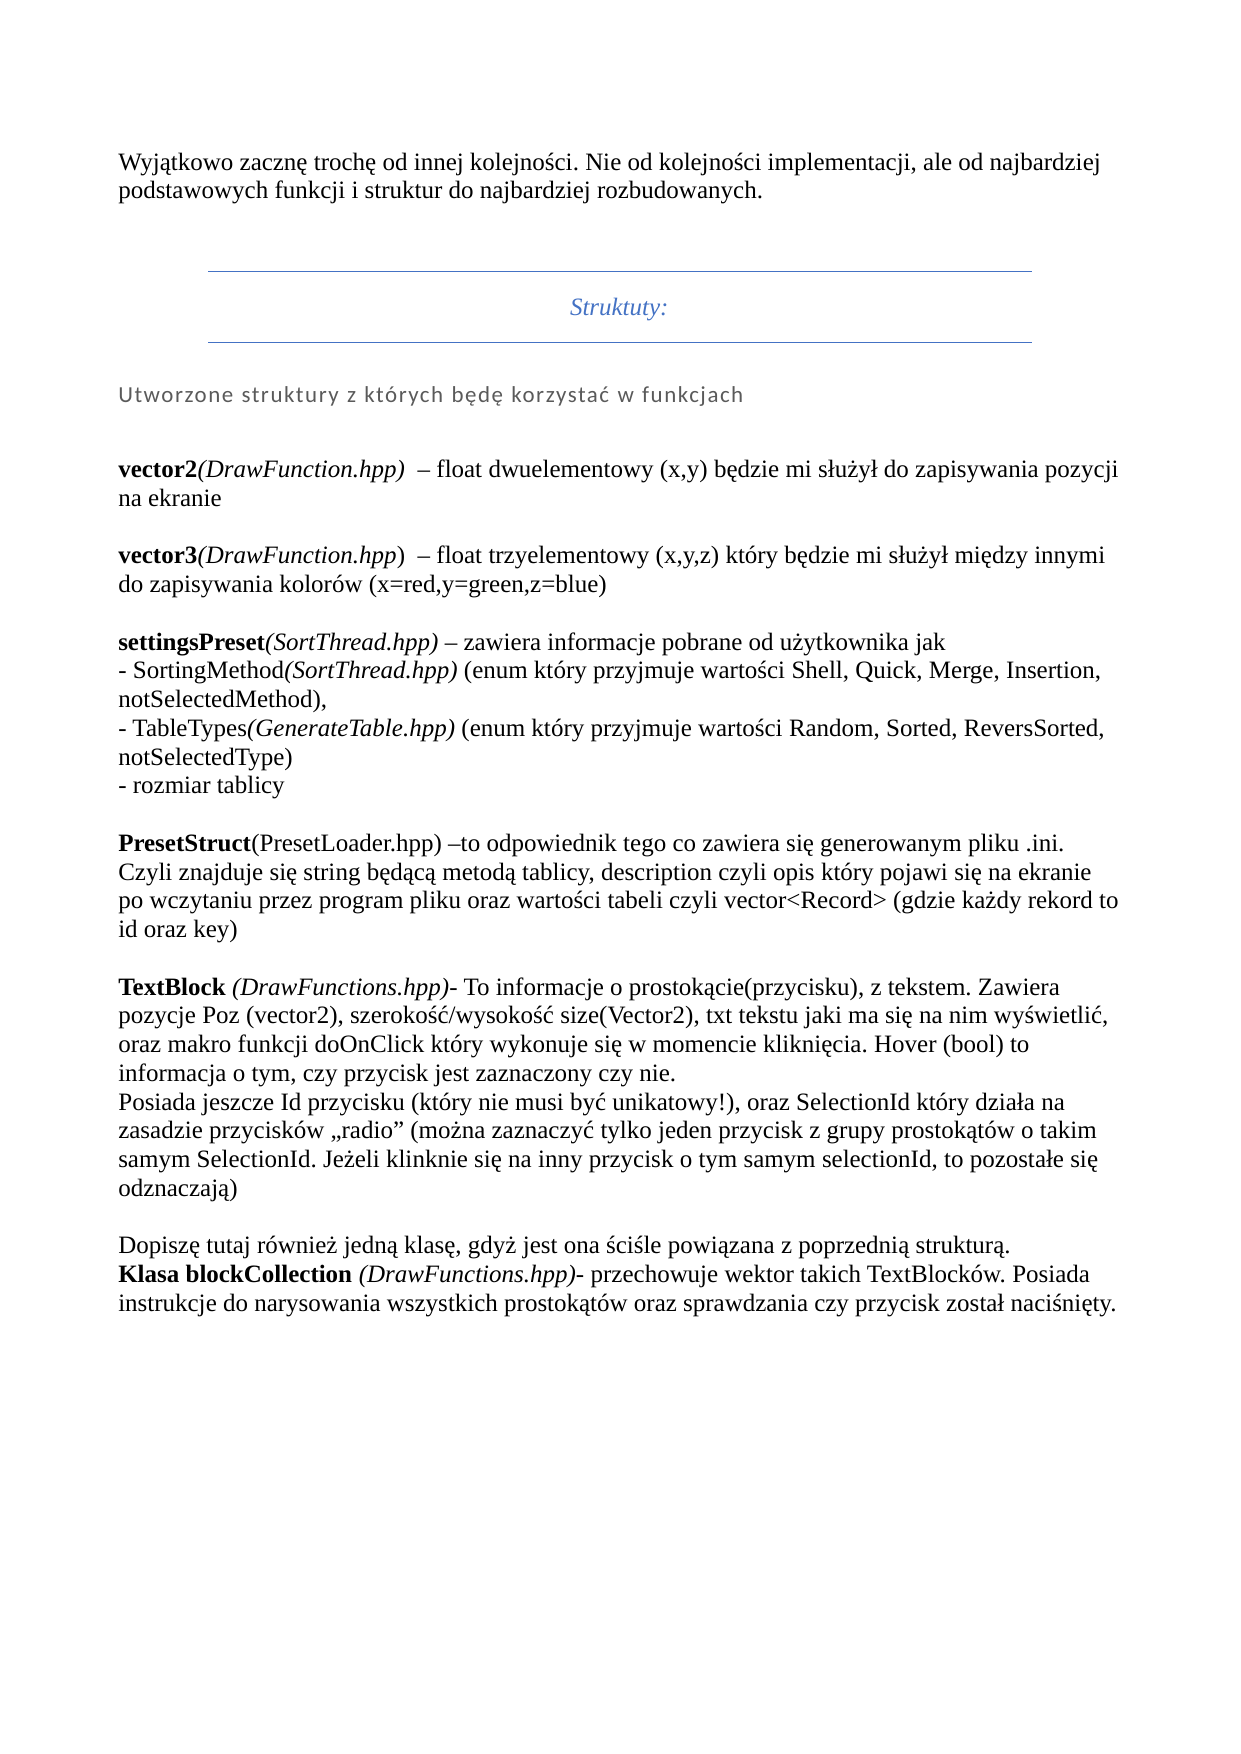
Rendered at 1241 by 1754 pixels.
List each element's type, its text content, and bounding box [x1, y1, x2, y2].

text - SortingMethod(SortThread.hpp) (enum który przyjmuje wartości Shell, Quick, Merge, Insertion, notSelectedMethod), [118, 655, 1122, 713]
text settingsPreset(SortThread.hpp) – zawiera informacje pobrane od użytkownika jak [118, 627, 1122, 655]
text Posiada jeszcze Id przycisku (który nie musi być unikatowy!), oraz SelectionId który działa na zasadzie przycisków „radio” (można zaznaczyć tylko jeden przycisk z grupy prostokątów o takim samym SelectionId. Jeżeli klinknie się na inny przycisk o tym samym selectionId, to pozostałe się odznaczają) [118, 1087, 1122, 1202]
text - TableTypes(GenerateTable.hpp) (enum który przyjmuje wartości Random, Sorted, ReversSorted, notSelectedType) [118, 713, 1122, 770]
text Utworzone struktury z których będę korzystać w funkcjach [118, 381, 1122, 409]
text Dopiszę tutaj również jedną klasę, gdyż jest ona ściśle powiązana z poprzednią strukturą. [118, 1230, 1122, 1259]
text Wyjątkowo zacznę trochę od innej kolejności. Nie od kolejności implementacji, ale od najbardziej podstawowych funkcji i struktur do najbardziej rozbudowanych. [118, 147, 1122, 204]
text - rozmiar tablicy [118, 770, 1122, 799]
text vector3(DrawFunction.hpp) – float trzyelementowy (x,y,z) który będzie mi służył między innymi do zapisywania kolorów (x=red,y=green,z=blue) [118, 540, 1122, 598]
text Klasa blockCollection (DrawFunctions.hpp)- przechowuje wektor takich TextBlocków. Posiada instrukcje do narysowania wszystkich prostokątów oraz sprawdzania czy przycisk został naciśnięty. [118, 1259, 1122, 1317]
text TextBlock (DrawFunctions.hpp)- To informacje o prostokącie(przycisku), z tekstem. Zawiera pozycje Poz (vector2), szerokość/wysokość size(Vector2), txt tekstu jaki ma się na nim wyświetlić, oraz makro funkcji doOnClick który wykonuje się w momencie kliknięcia. Hover (bool) to informacja o tym, czy przycisk jest zaznaczony czy nie. [118, 972, 1122, 1087]
text Struktuty: [208, 272, 1032, 342]
text PresetStruct(PresetLoader.hpp) –to odpowiednik tego co zawiera się generowanym pliku .ini. Czyli znajduje się string będącą metodą tablicy, description czyli opis który pojawi się na ekranie po wczytaniu przez program pliku oraz wartości tabeli czyli vector<Record> (gdzie każdy rekord to id oraz key) [118, 828, 1122, 943]
text vector2(DrawFunction.hpp) – float dwuelementowy (x,y) będzie mi służył do zapisywania pozycji na ekranie [118, 454, 1122, 512]
